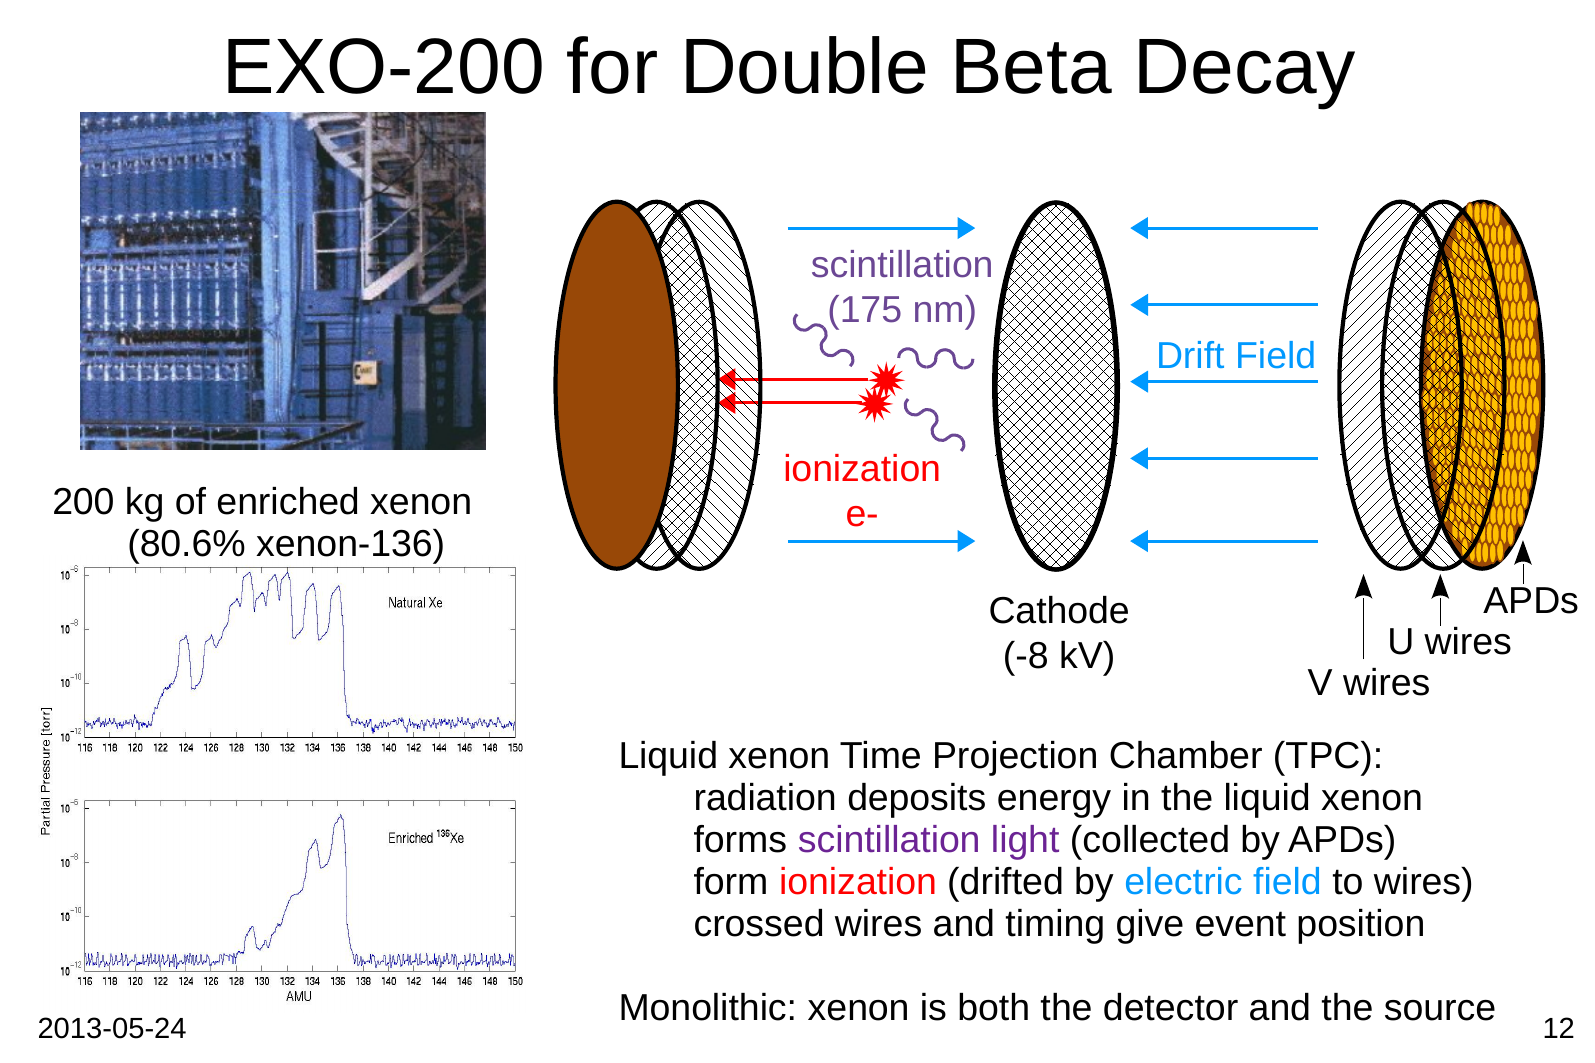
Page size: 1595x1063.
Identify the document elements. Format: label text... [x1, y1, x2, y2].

text_box APDs [1491, 590, 1500, 603]
text_box ionization e- [768, 436, 956, 542]
text_box APDs [1468, 568, 1594, 629]
text_box [555, 201, 678, 569]
picture [37, 563, 526, 1013]
text_box [1442, 213, 1502, 557]
text_box scintillation (175 nm) [779, 232, 1019, 338]
text_box [856, 361, 906, 423]
text_box 200 kg of enriched xenon (80.6% xenon-136) [37, 472, 539, 563]
text_box U wires [1372, 609, 1527, 670]
title EXO-200 for Double Beta Decay [79, 19, 1501, 113]
text_box [1464, 201, 1544, 568]
picture [80, 112, 486, 451]
text_box Cathode (-8 kV) [973, 578, 1145, 684]
text_box Drift Field [1141, 323, 1332, 384]
text_box APDs [1515, 590, 1527, 600]
text_box V wires [1292, 650, 1446, 711]
text_box [1420, 252, 1459, 519]
text_box scintillation (175 nm) [1000, 238, 1025, 338]
text_box Liquid xenon Time Projection Chamber (TPC): radiation deposits energy in the liquid xenon forms scintillation light (collected by APDs) form ionization (drifted by electric field to wires) crossed wires and timing give event position Monolithic: xenon is both the detector and the source [603, 727, 1556, 1005]
